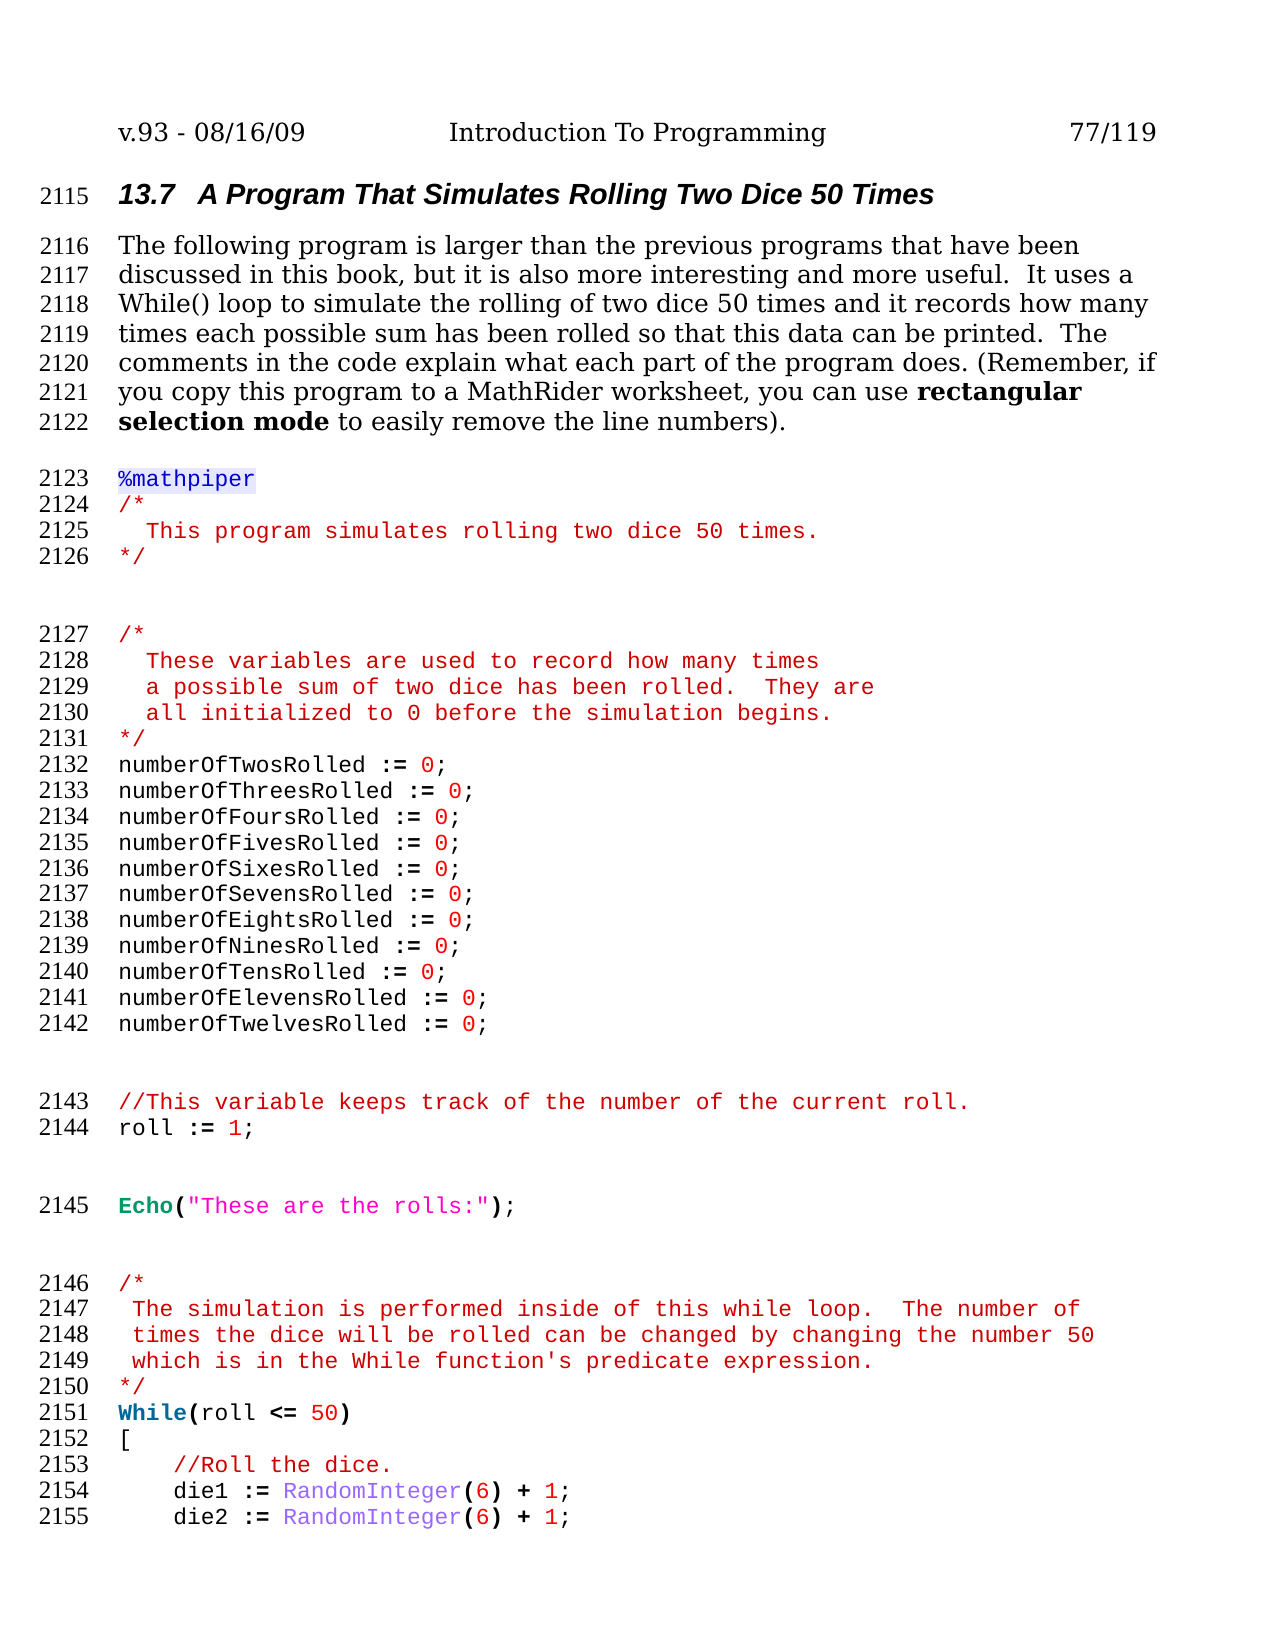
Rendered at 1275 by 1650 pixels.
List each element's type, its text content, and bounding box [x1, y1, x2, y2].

text /* [118, 623, 1157, 649]
text The following program is larger than the previous programs that have been discussed in this book, but it is also more interesting and more useful. It uses a While() loop to simulate the rolling of two dice 50 times and it records how many times each possible sum has been rolled so that this data can be printed. The comments in the code explain what each part of the program does. (Remember, if you copy this program to a MathRider worksheet, you can use rectangular selection mode to easily remove the line numbers). [118, 231, 1157, 436]
text numberOfEightsRolled := 0; [118, 909, 1157, 935]
text numberOfFivesRolled := 0; [118, 831, 1157, 857]
text */ [118, 1376, 1157, 1402]
text The simulation is performed inside of this while loop. The number of [118, 1298, 1157, 1324]
text numberOfSixesRolled := 0; [118, 857, 1157, 883]
text While(roll <= 50) [118, 1402, 1157, 1427]
subtitle A Program That Simulates Rolling Two Dice 50 Times [118, 177, 1157, 210]
text %mathpiper [118, 468, 1157, 494]
text numberOfElevensRolled := 0; [118, 987, 1157, 1012]
text Echo("These are the rolls:"); [118, 1194, 1157, 1220]
text all initialized to 0 before the simulation begins. [118, 701, 1157, 727]
text which is in the While function's predicate expression. [118, 1350, 1157, 1376]
text //This variable keeps track of the number of the current roll. [118, 1090, 1157, 1116]
text //Roll the dice. [118, 1453, 1157, 1479]
text /* [118, 494, 1157, 520]
text numberOfTwelvesRolled := 0; [118, 1012, 1157, 1038]
text die2 := RandomInteger(6) + 1; [118, 1505, 1157, 1531]
text */ [118, 546, 1157, 572]
text /* [118, 1272, 1157, 1298]
text numberOfTwosRolled := 0; [118, 753, 1157, 779]
text numberOfTensRolled := 0; [118, 961, 1157, 987]
text numberOfNinesRolled := 0; [118, 935, 1157, 961]
text a possible sum of two dice has been rolled. They are [118, 675, 1157, 701]
text times the dice will be rolled can be changed by changing the number 50 [118, 1324, 1157, 1350]
text numberOfThreesRolled := 0; [118, 779, 1157, 805]
text roll := 1; [118, 1116, 1157, 1142]
text This program simulates rolling two dice 50 times. [118, 520, 1157, 546]
text numberOfSevensRolled := 0; [118, 883, 1157, 909]
text die1 := RandomInteger(6) + 1; [118, 1479, 1157, 1505]
text [ [118, 1427, 1157, 1453]
text numberOfFoursRolled := 0; [118, 805, 1157, 831]
text These variables are used to record how many times [118, 649, 1157, 675]
text */ [118, 727, 1157, 753]
